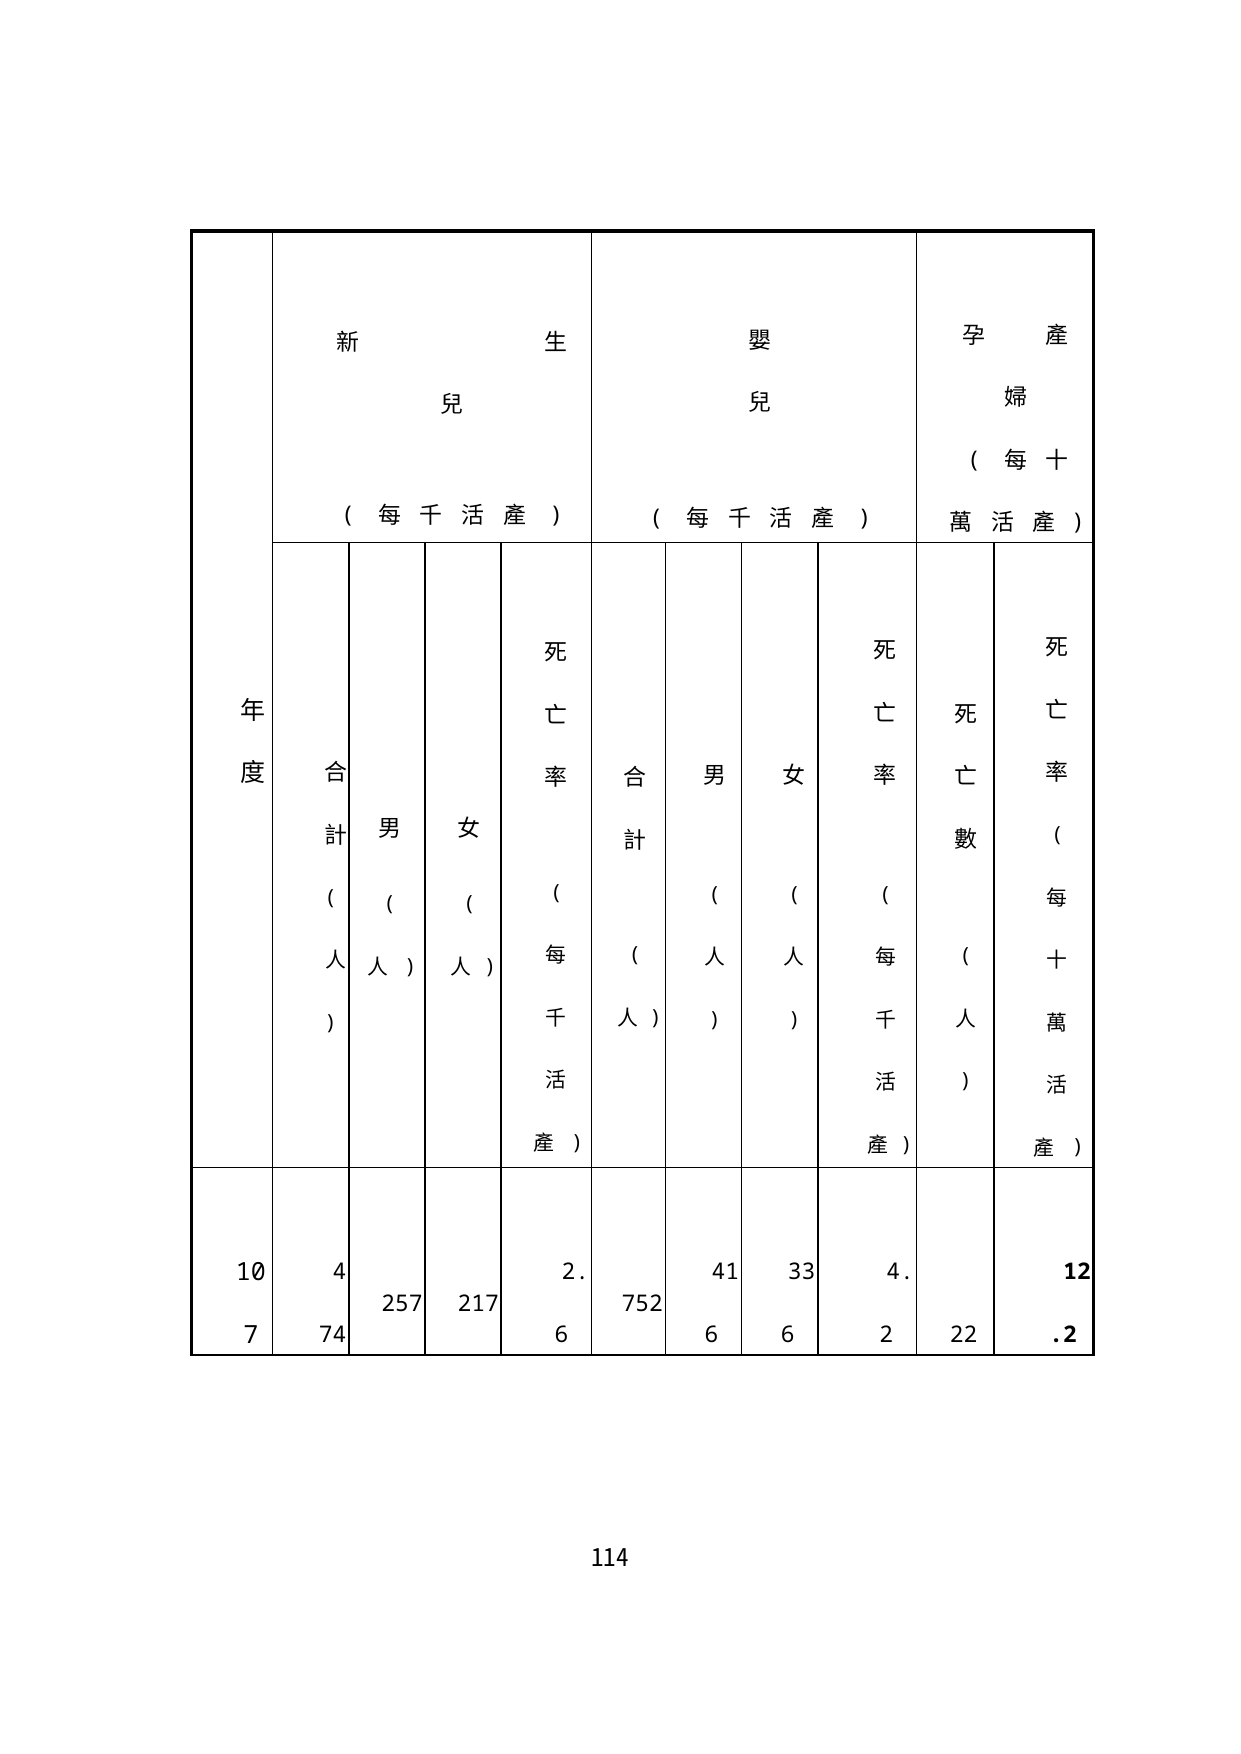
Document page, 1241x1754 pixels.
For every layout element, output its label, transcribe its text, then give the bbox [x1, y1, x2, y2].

table_cell 死亡率 (每十萬活產) [995, 543, 1092, 1167]
table_cell 男 (人) [666, 543, 741, 1167]
table_header 年度 [193, 233, 272, 1167]
table_cell 女 (人) [742, 543, 817, 1167]
table_cell 336 [742, 1168, 817, 1354]
table_cell 4.2 [819, 1168, 916, 1354]
table_cell 死亡率 (每千活產) [502, 543, 591, 1167]
table_cell 107 [193, 1168, 272, 1354]
table_header 孕 產 婦 (每十萬活產) [917, 233, 1092, 542]
table_cell 12.2 [995, 1168, 1092, 1354]
table_cell 474 [273, 1168, 348, 1354]
table_cell 2.6 [502, 1168, 591, 1354]
table_cell 男 (人) [350, 543, 424, 1167]
table_cell 416 [666, 1168, 741, 1354]
table_cell 死亡率 (每千活產) [819, 543, 916, 1167]
table_cell 女 (人) [426, 543, 500, 1167]
table_cell 752 [592, 1168, 665, 1354]
table_header 嬰 兒 (每千活產) [592, 233, 916, 542]
table_cell 257 [350, 1168, 424, 1354]
table_cell 合計 (人) [592, 543, 665, 1167]
table_header 新 生 兒 (每千活產) [273, 233, 591, 542]
table_cell 217 [426, 1168, 500, 1354]
table_cell 22 [917, 1168, 993, 1354]
table_cell 死亡數 (人) [917, 543, 993, 1167]
table_cell 合計 (人) [273, 543, 348, 1167]
